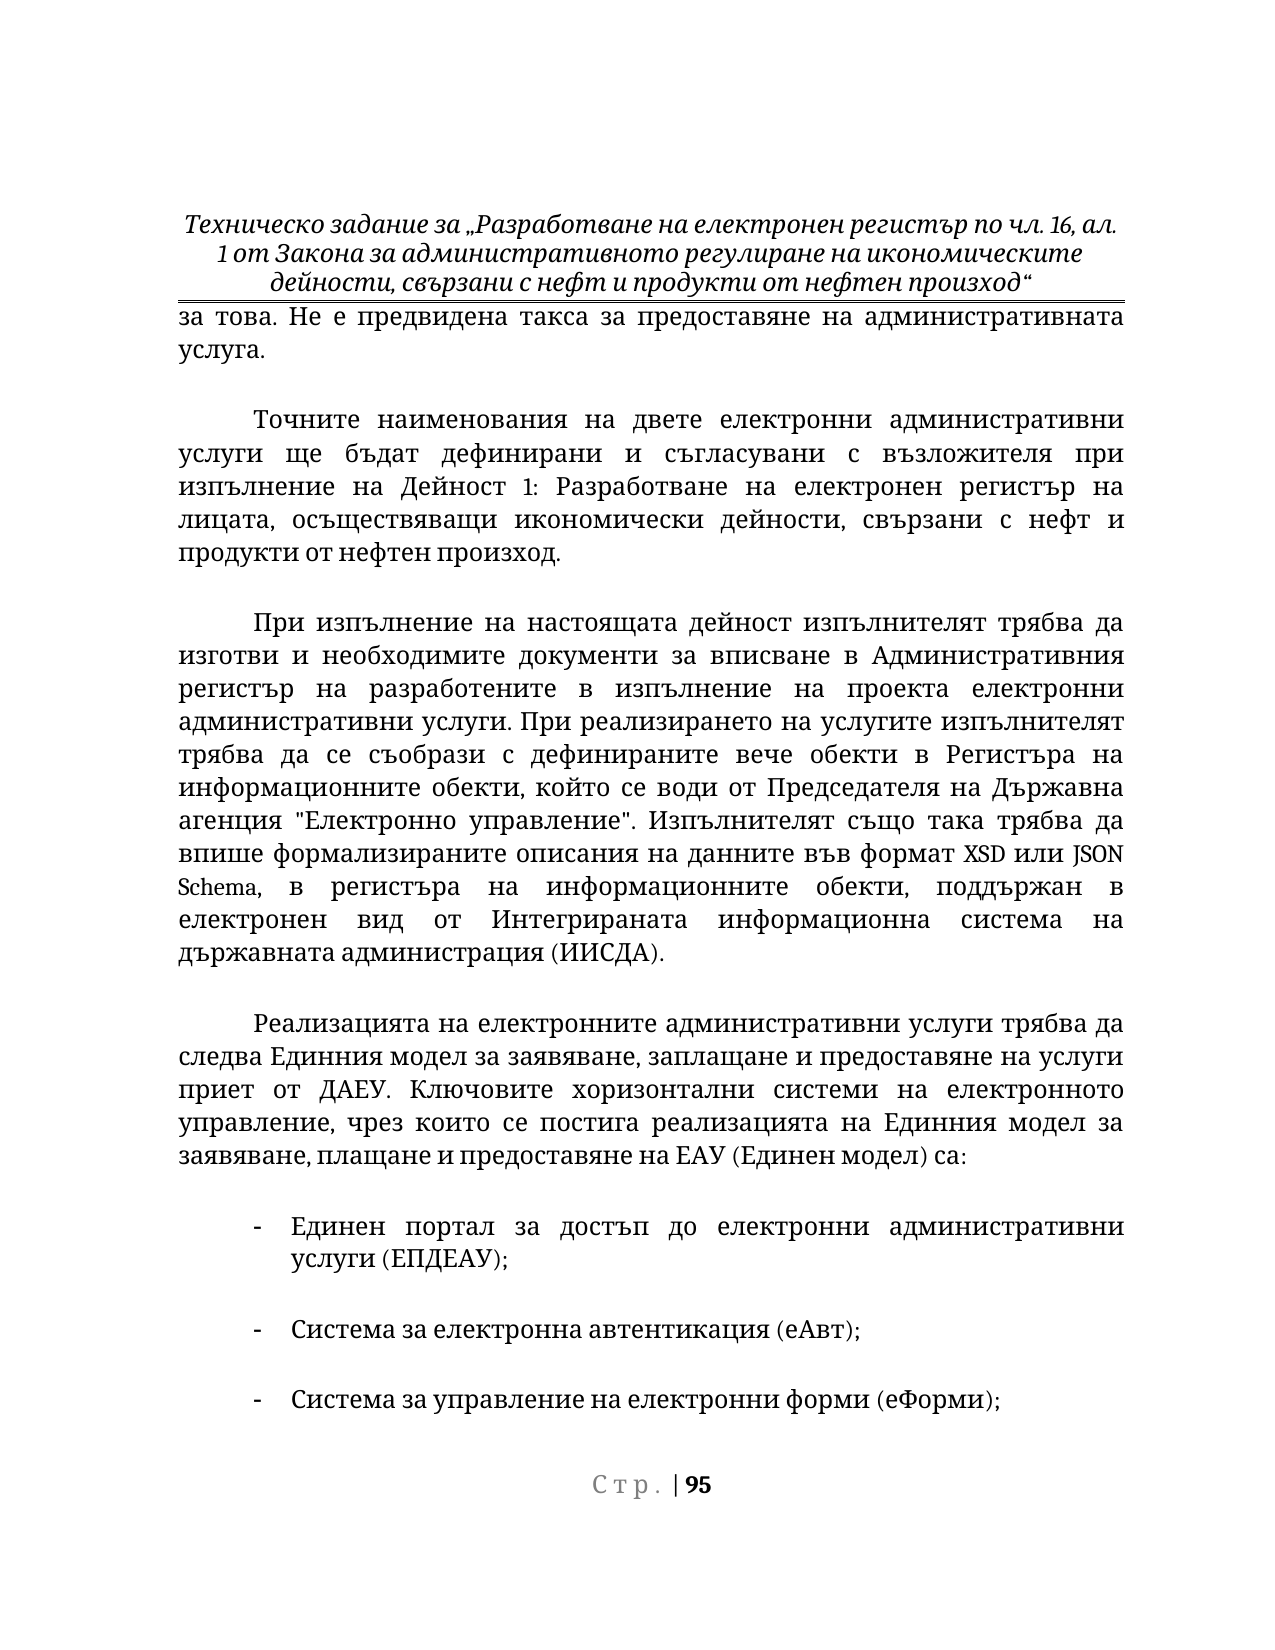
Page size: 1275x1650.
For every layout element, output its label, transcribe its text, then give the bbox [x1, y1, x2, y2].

text Реализацията на електронните административни услуги трябва да следва Единния модел за заявяване, заплащане и предоставяне на услуги приет от ДАЕУ. Ключовите хоризонтални системи на електронното управление, чрез които се постига реализацията на Единния модел за заявяване, плащане и предоставяне на ЕАУ (Единен модел) са: [178, 1010, 1125, 1171]
list Система за електронна автентикация (еАвт); [253, 1316, 1125, 1345]
text за това. Не е предвидена такса за предоставяне на административната услуга. [178, 303, 1125, 365]
list Система за управление на електронни форми (еФорми); [253, 1386, 1125, 1415]
text Точните наименования на двете електронни административни услуги ще бъдат дефинирани и съгласувани с възложителя при изпълнение на Дейност 1: Разработване на електронен регистър на лицата, осъществяващи икономически дейности, свързани с нефт и продукти от нефтен произход. [178, 406, 1125, 567]
text При изпълнение на настоящата дейност изпълнителят трябва да изготви и необходимите документи за вписване в Административния регистър на разработените в изпълнение на проекта електронни административни услуги. При реализирането на услугите изпълнителят трябва да се съобрази с дефинираните вече обекти в Регистъра на информационните обекти, който се води от Председателя на Държавна агенция "Електронно управление". Изпълнителят също така трябва да впише формализираните описания на данните във формат XSD или JSON Schema, в регистъра на информационните обекти, поддържан в електронен вид от Интегрираната информационна система на държавната администрация (ИИСДА). [178, 609, 1125, 968]
list Единен портал за достъп до електронни административни услуги (ЕПДЕАУ); [253, 1212, 1125, 1274]
